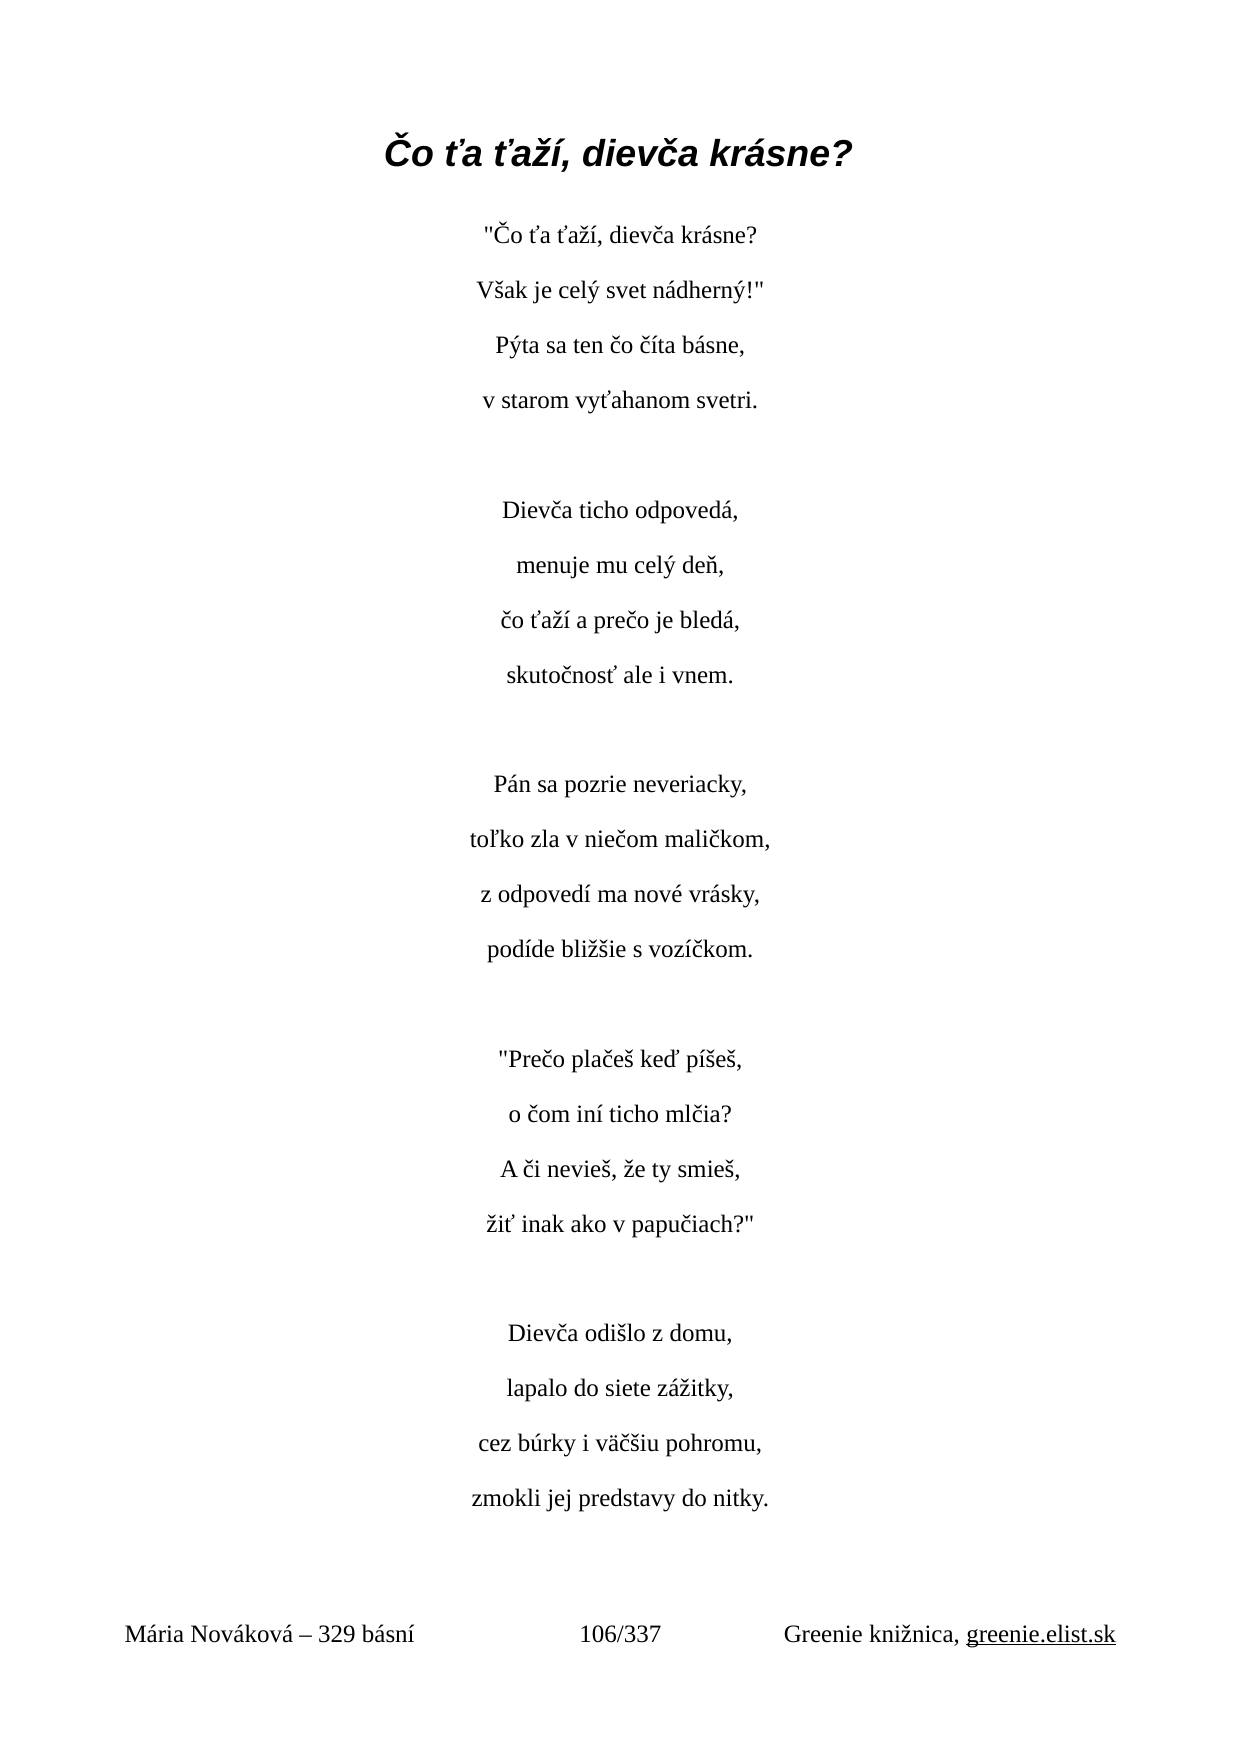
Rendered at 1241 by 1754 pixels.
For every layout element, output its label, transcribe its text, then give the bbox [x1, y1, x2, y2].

text v starom vyťahanom svetri. [106, 385, 1134, 414]
subtitle Čo ťa ťaží, dievča krásne? [106, 131, 1134, 174]
text Pán sa pozrie neveriacky, [106, 769, 1134, 798]
text Dievča ticho odpovedá, [106, 495, 1134, 524]
text lapalo do siete zážitky, [106, 1373, 1134, 1402]
text "Prečo plačeš keď píšeš, [106, 1044, 1134, 1073]
text toľko zla v niečom maličkom, [106, 824, 1134, 853]
text skutočnosť ale i vnem. [106, 660, 1134, 688]
text z odpovedí ma nové vrásky, [106, 879, 1134, 908]
text čo ťaží a prečo je bledá, [106, 605, 1134, 633]
text "Čo ťa ťaží, dievča krásne? [106, 221, 1134, 249]
text menuje mu celý deň, [106, 550, 1134, 579]
text A či nevieš, že ty smieš, [106, 1154, 1134, 1182]
text o čom iní ticho mlčia? [106, 1099, 1134, 1128]
text Pýta sa ten čo číta básne, [106, 330, 1134, 359]
text zmokli jej predstavy do nitky. [106, 1483, 1134, 1512]
text Však je celý svet nádherný!" [106, 275, 1134, 304]
text podíde bližšie s vozíčkom. [106, 934, 1134, 963]
text Dievča odišlo z domu, [106, 1318, 1134, 1347]
text žiť inak ako v papučiach?" [106, 1209, 1134, 1237]
text cez búrky i väčšiu pohromu, [106, 1428, 1134, 1457]
